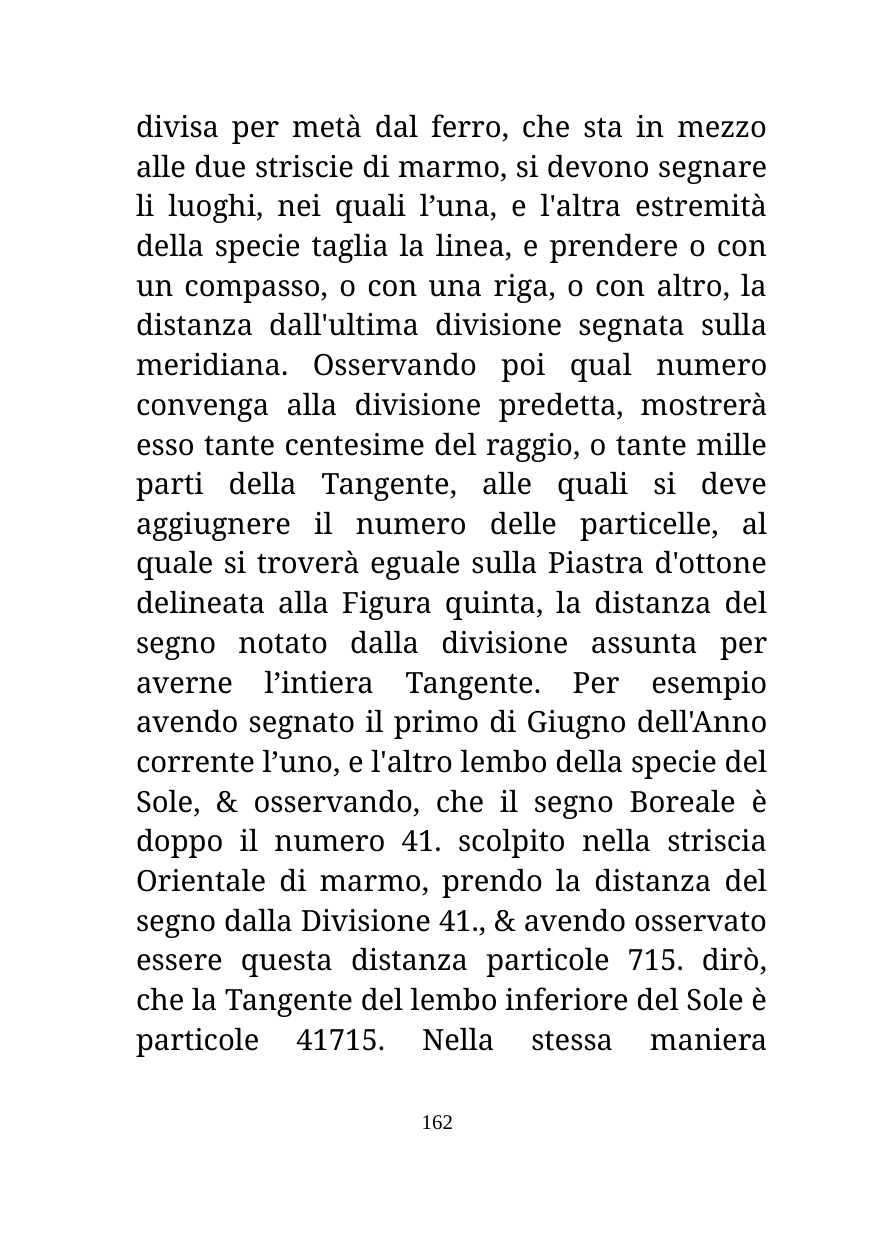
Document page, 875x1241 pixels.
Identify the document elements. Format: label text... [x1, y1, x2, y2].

text divisa per metà dal ferro, che sta in mezzo alle due striscie di marmo, si devono segnare li luoghi, nei quali l’una, e l'altra estremità della specie taglia la linea, e prendere o con un compasso, o con una riga, o con altro, la distanza dall'ultima divisione segnata sulla meridiana. Osservando poi qual numero convenga alla divisione predetta, mostrerà esso tante centesime del raggio, o tante mille parti della Tangente, alle quali si deve aggiugnere il numero delle particelle, al quale si troverà eguale sulla Piastra d'ottone delineata alla Figura quinta, la distanza del segno notato dalla divisione assunta per averne l’intiera Tangente. Per esempio avendo segnato il primo di Giugno dell'Anno corrente l’uno, e l'altro lembo della specie del Sole, & osservando, che il segno Boreale è doppo il numero 41. scolpito nella striscia Orientale di marmo, prendo la distanza del segno dalla Divisione 41., & avendo osservato essere questa distanza particole 715. dirò, che la Tangente del lembo inferiore del Sole è particole 41715. Nella stessa maniera [106, 106, 768, 1059]
